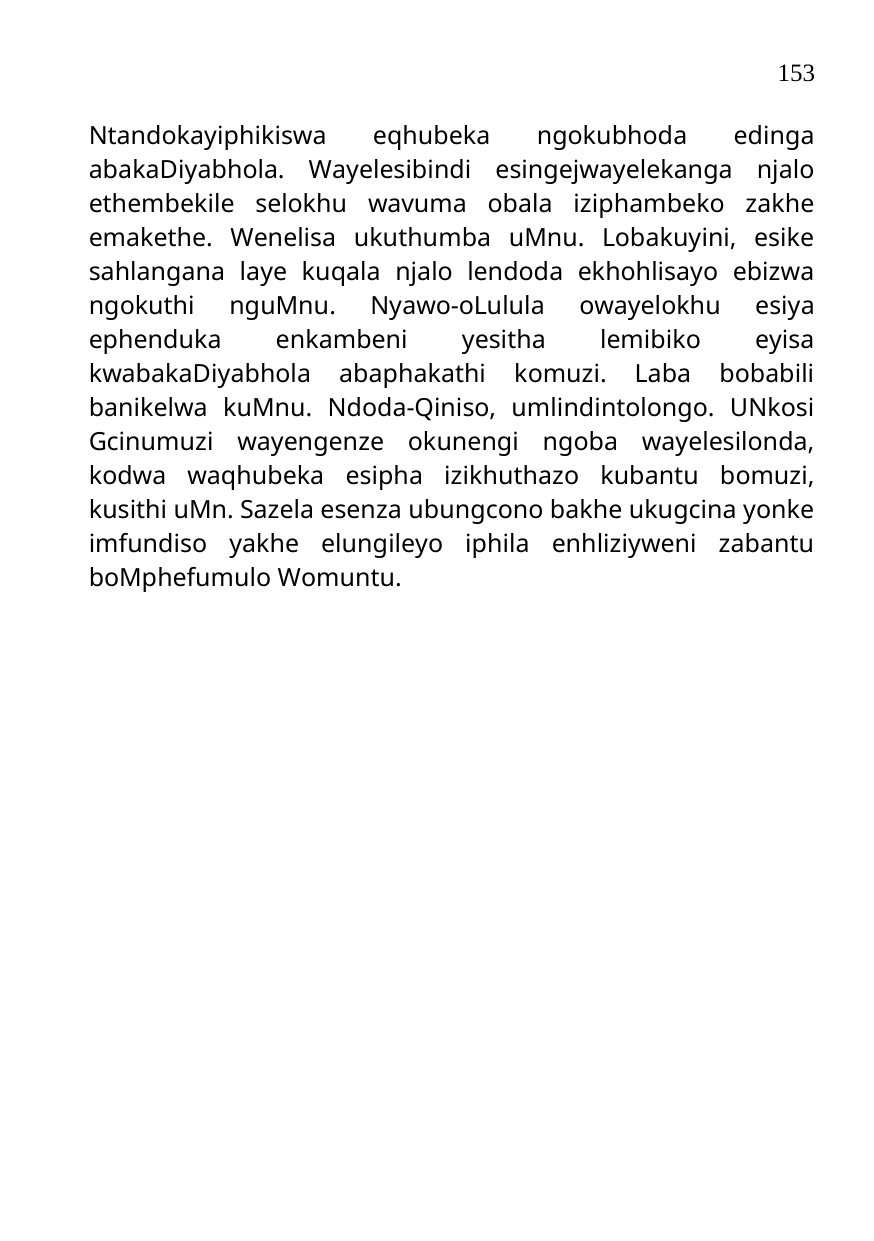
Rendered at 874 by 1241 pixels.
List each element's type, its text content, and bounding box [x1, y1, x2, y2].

text Ntandokayiphikiswa eqhubeka ngokubhoda edinga abakaDiyabhola. Wayelesibindi esingejwayelekanga njalo ethembekile selokhu wavuma obala iziphambeko zakhe emakethe. Wenelisa ukuthumba uMnu. Lobakuyini, esike sahlangana laye kuqala njalo lendoda ekhohlisayo ebizwa ngokuthi nguMnu. Nyawo-oLulula owayelokhu esiya ephenduka enkambeni yesitha lemibiko eyisa kwabakaDiyabhola abaphakathi komuzi. Laba bobabili banikelwa kuMnu. Ndoda-Qiniso, umlindintolongo. UNkosi Gcinumuzi wayengenze okunengi ngoba wayelesilonda, kodwa waqhubeka esipha izikhuthazo kubantu bomuzi, kusithi uMn. Sazela esenza ubungcono bakhe ukugcina yonke imfundiso yakhe elungileyo iphila enhliziyweni zabantu boMphefumulo Womuntu. [88, 118, 815, 593]
